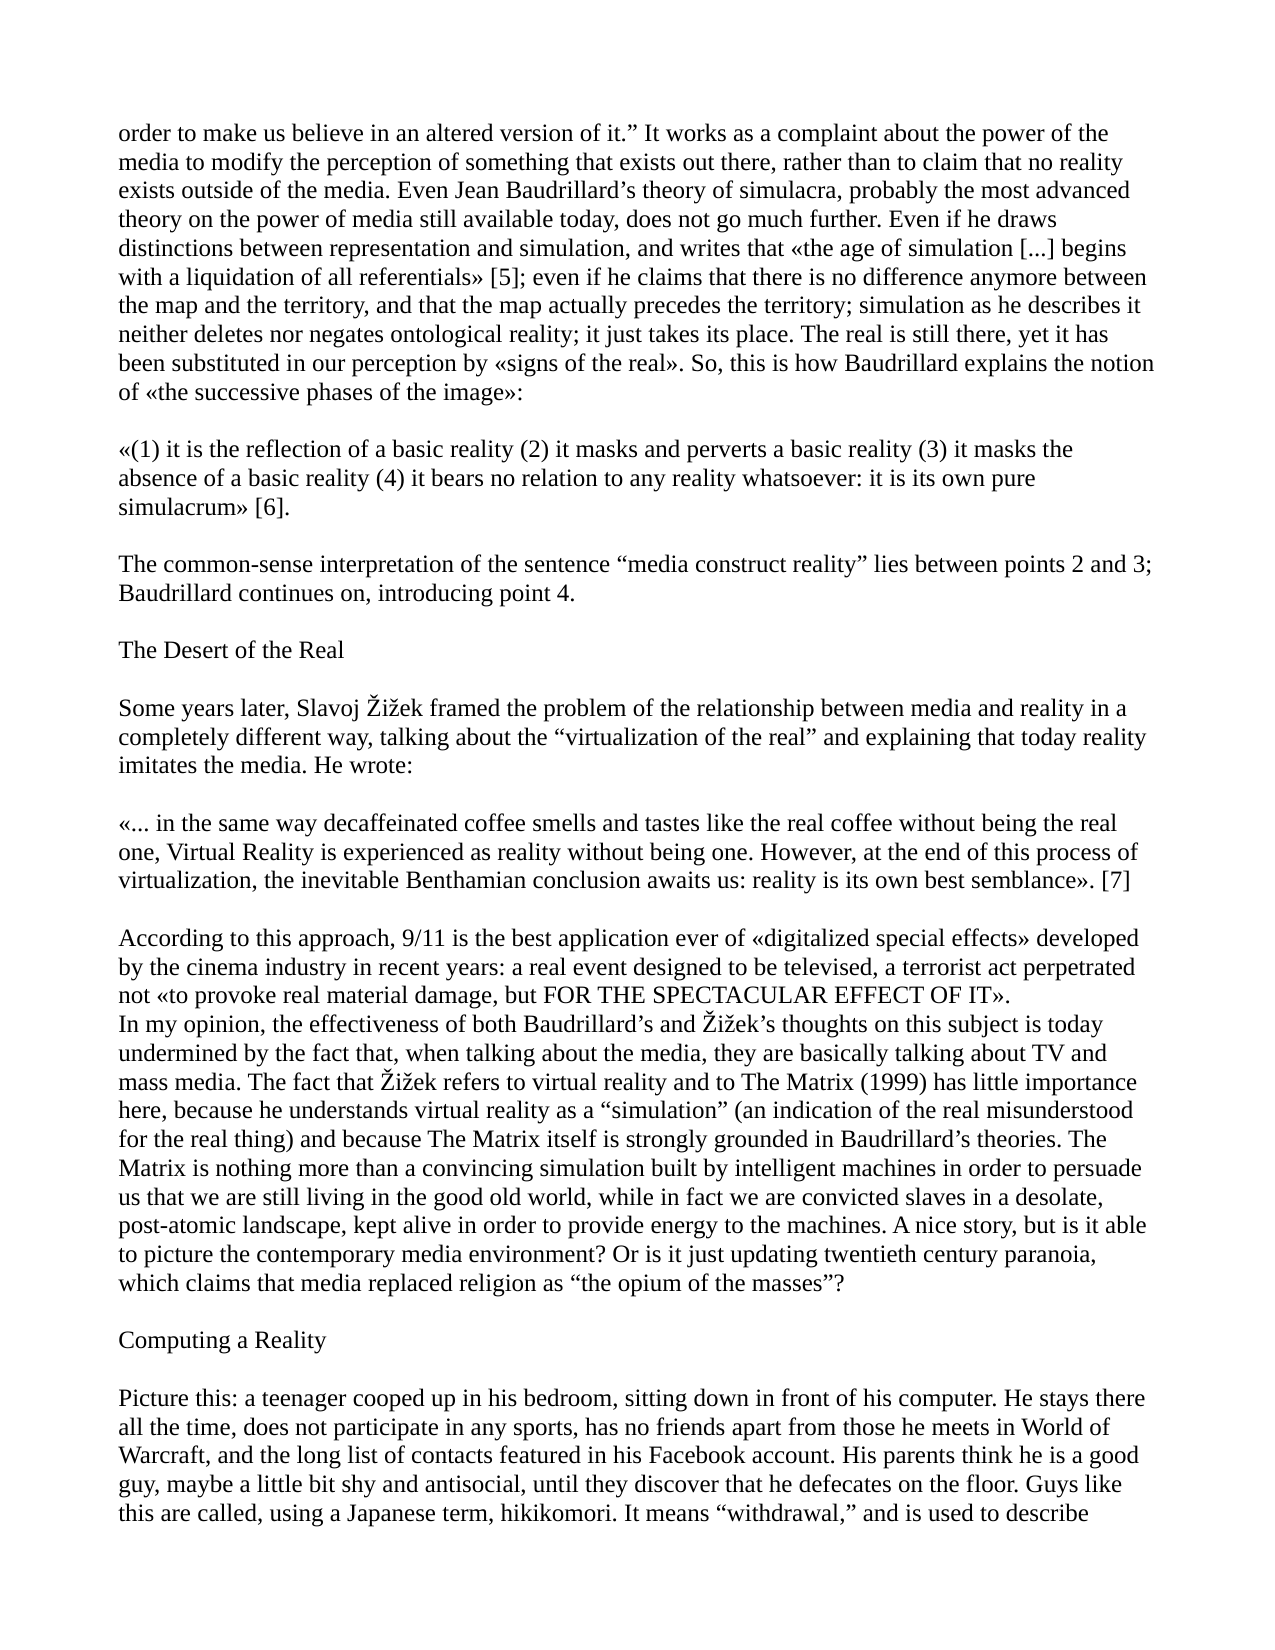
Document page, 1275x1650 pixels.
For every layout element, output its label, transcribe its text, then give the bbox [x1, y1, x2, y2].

text The Desert of the Real [118, 636, 1157, 664]
text According to this approach, 9/11 is the best application ever of «digitalized special effects» developed by the cinema industry in recent years: a real event designed to be televised, a terrorist act perpetrated not «to provoke real material damage, but FOR THE SPECTACULAR EFFECT OF IT». [118, 923, 1157, 1009]
text order to make us believe in an altered version of it.” It works as a complaint about the power of the media to modify the perception of something that exists out there, rather than to claim that no reality exists outside of the media. Even Jean Baudrillard’s theory of simulacra, probably the most advanced theory on the power of media still available today, does not go much further. Even if he draws distinctions between representation and simulation, and writes that «the age of simulation [...] begins with a liquidation of all referentials» [5]; even if he claims that there is no difference anymore between the map and the territory, and that the map actually precedes the territory; simulation as he describes it neither deletes nor negates ontological reality; it just takes its place. The real is still there, yet it has been substituted in our perception by «signs of the real». So, this is how Baudrillard explains the notion of «the successive phases of the image»: [118, 118, 1157, 406]
text In my opinion, the effectiveness of both Baudrillard’s and Žižek’s thoughts on this subject is today undermined by the fact that, when talking about the media, they are basically talking about TV and mass media. The fact that Žižek refers to virtual reality and to The Matrix (1999) has little importance here, because he understands virtual reality as a “simulation” (an indication of the real misunderstood for the real thing) and because The Matrix itself is strongly grounded in Baudrillard’s theories. The Matrix is nothing more than a convincing simulation built by intelligent machines in order to persuade us that we are still living in the good old world, while in fact we are convicted slaves in a desolate, post-atomic landscape, kept alive in order to provide energy to the machines. A nice story, but is it able to picture the contemporary media environment? Or is it just updating twentieth century paranoia, which claims that media replaced religion as “the opium of the masses”? [118, 1009, 1157, 1297]
text The common-sense interpretation of the sentence “media construct reality” lies between points 2 and 3; Baudrillard continues on, introducing point 4. [118, 549, 1157, 607]
text Picture this: a teenager cooped up in his bedroom, sitting down in front of his computer. He stays there all the time, does not participate in any sports, has no friends apart from those he meets in World of Warcraft, and the long list of contacts featured in his Facebook account. His parents think he is a good guy, maybe a little bit shy and antisocial, until they discover that he defecates on the floor. Guys like this are called, using a Japanese term, hikikomori. It means “withdrawal,” and is used to describe [118, 1383, 1157, 1527]
text «(1) it is the reflection of a basic reality (2) it masks and perverts a basic reality (3) it masks the absence of a basic reality (4) it bears no relation to any reality whatsoever: it is its own pure simulacrum» [6]. [118, 434, 1157, 521]
text «... in the same way decaffeinated coffee smells and tastes like the real coffee without being the real one, Virtual Reality is experienced as reality without being one. However, at the end of this process of virtualization, the inevitable Benthamian conclusion awaits us: reality is its own best semblance». [7] [118, 808, 1157, 894]
text Some years later, Slavoj Žižek framed the problem of the relationship between media and reality in a completely different way, talking about the “virtualization of the real” and explaining that today reality imitates the media. He wrote: [118, 693, 1157, 779]
text Computing a Reality [118, 1326, 1157, 1354]
